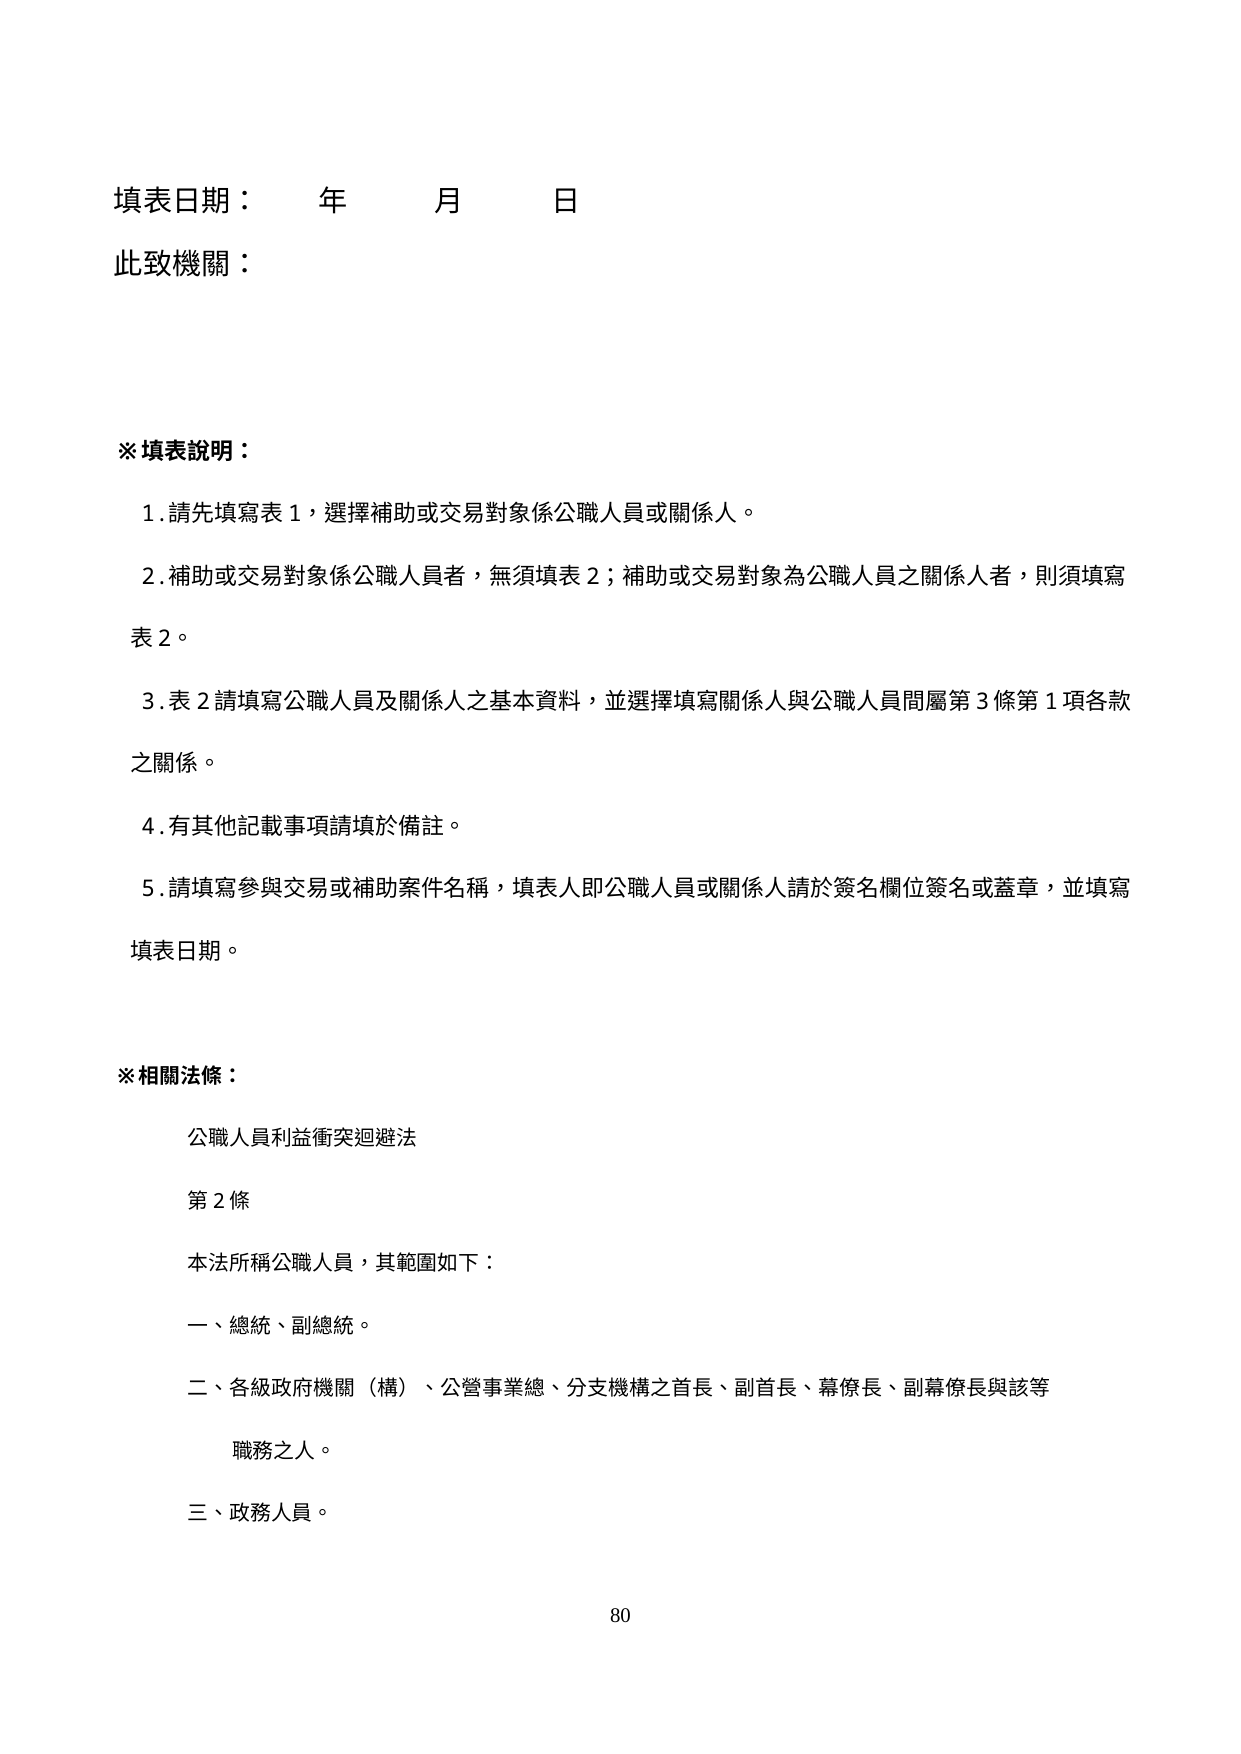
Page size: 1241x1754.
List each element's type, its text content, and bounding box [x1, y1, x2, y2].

text 此致機關： [114, 220, 1053, 282]
text 一、總統、副總統。 [187, 1282, 1053, 1345]
text 公職人員利益衝突迴避法 [187, 1095, 1053, 1157]
text 5.請填寫參與交易或補助案件名稱，填表人即公職人員或關係人請於簽名欄位簽名或蓋章，並填寫填表日期。 [114, 845, 1146, 970]
text 1.請先填寫表1，選擇補助或交易對象係公職人員或關係人。 [114, 470, 1146, 532]
text 3.表2請填寫公職人員及關係人之基本資料，並選擇填寫關係人與公職人員間屬第3條第1項各款之關係。 [114, 657, 1146, 782]
text ※填表說明： [114, 407, 1053, 470]
text 4.有其他記載事項請填於備註。 [114, 782, 1146, 845]
text 三、政務人員。 [187, 1470, 1053, 1532]
text 二、各級政府機關（構）、公營事業總、分支機構之首長、副首長、幕僚長、副幕僚長與該等職務之人。 [187, 1345, 1053, 1470]
text 2.補助或交易對象係公職人員者，無須填表2；補助或交易對象為公職人員之關係人者，則須填寫表2。 [114, 532, 1146, 657]
text 本法所稱公職人員，其範圍如下： [187, 1220, 1053, 1282]
text 第2條 [187, 1157, 1053, 1220]
text 填表日期： 年 月 日 [114, 157, 1053, 220]
text ※相關法條： [114, 1032, 1146, 1095]
